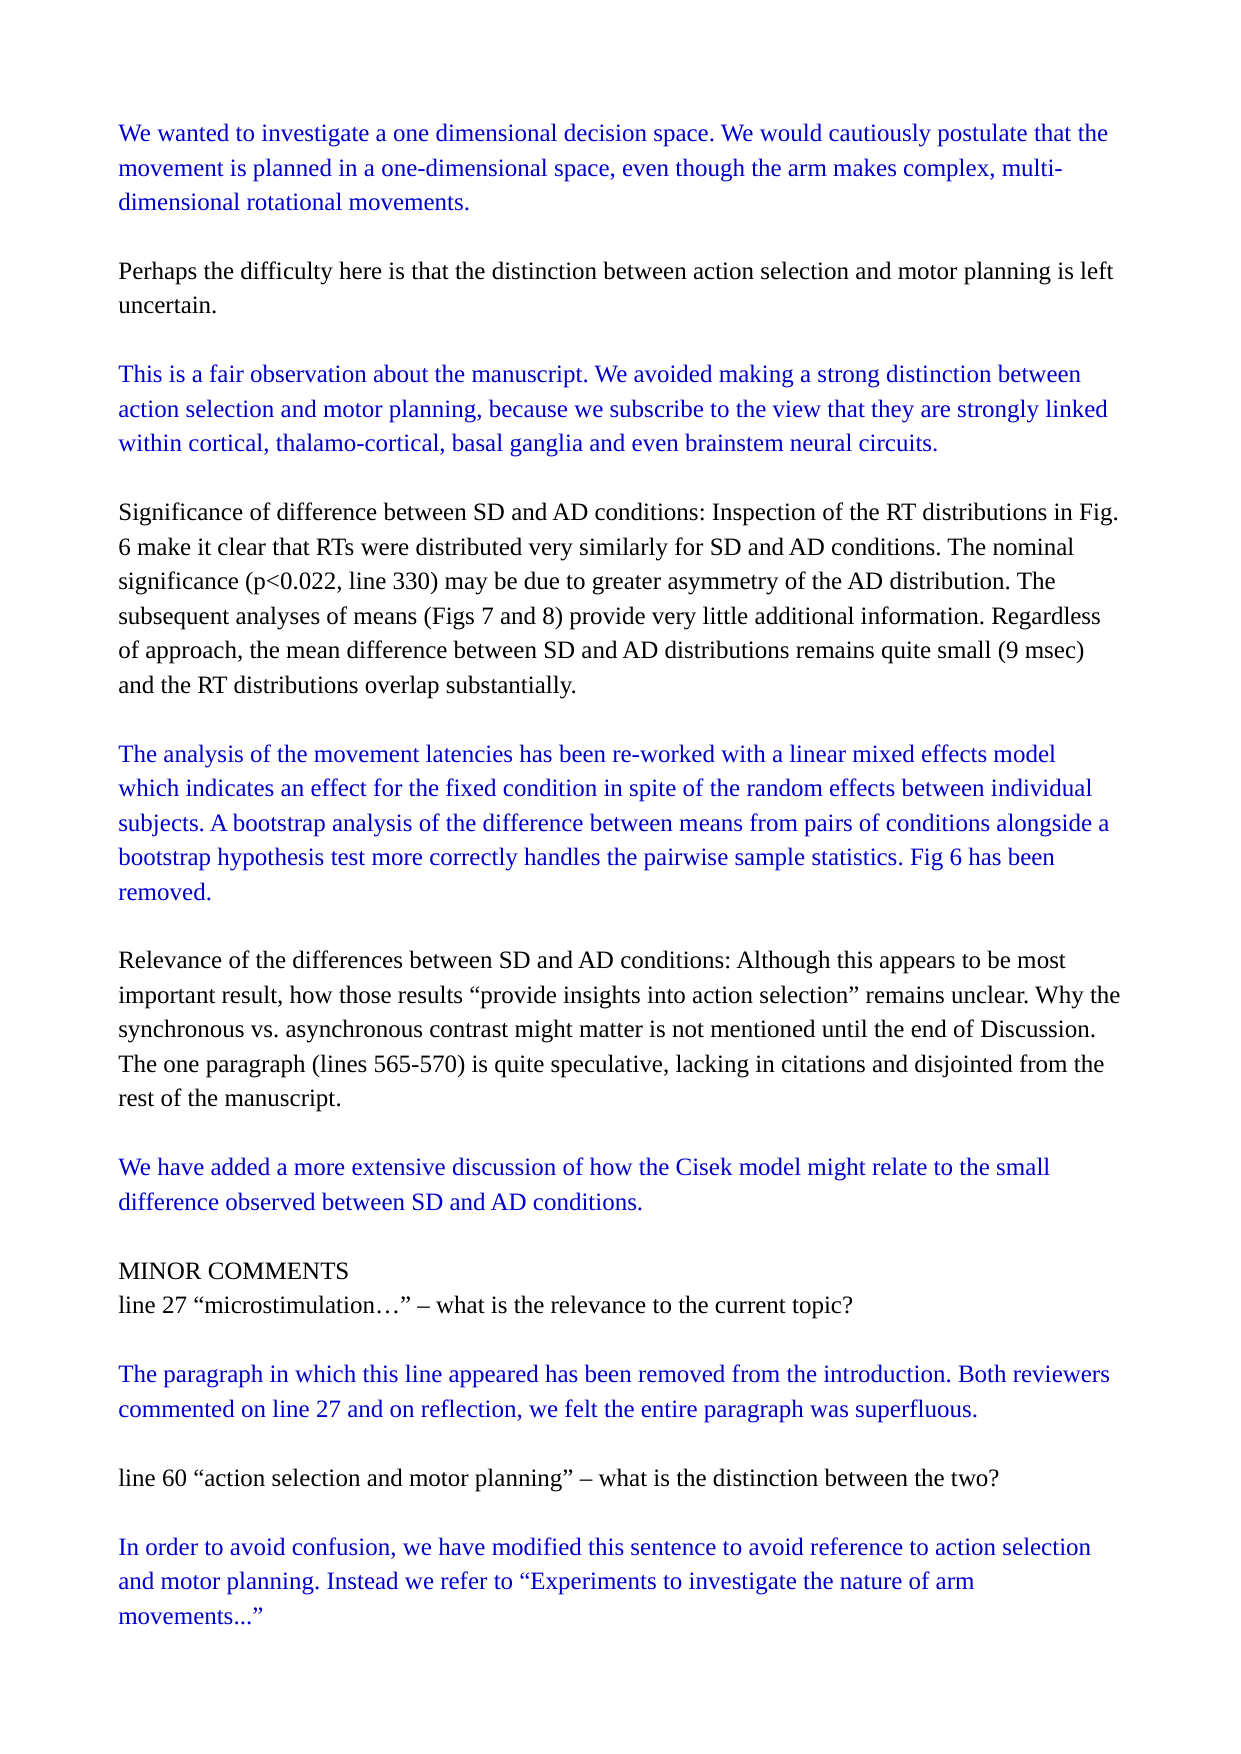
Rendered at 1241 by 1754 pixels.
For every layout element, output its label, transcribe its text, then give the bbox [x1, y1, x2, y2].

text The analysis of the movement latencies has been re-worked with a linear mixed effects model which indicates an effect for the fixed condition in spite of the random effects between individual subjects. A bootstrap analysis of the difference between means from pairs of conditions alongside a bootstrap hypothesis test more correctly handles the pairwise sample statistics. Fig 6 has been removed. Relevance of the differences between SD and AD conditions: Although this appears to be most important result, how those results “provide insights into action selection” remains unclear. Why the synchronous vs. asynchronous contrast might matter is not mentioned until the end of Discussion. The one paragraph (lines 565-570) is quite speculative, lacking in citations and disjointed from the rest of the manuscript. [118, 739, 1122, 1147]
text line 60 “action selection and motor planning” – what is the distinction between the two? [118, 1428, 1122, 1526]
text We wanted to investigate a one dimensional decision space. We would cautiously postulate that the movement is planned in a one-dimensional space, even though the arm makes complex, multi-dimensional rotational movements. [118, 118, 1122, 216]
text The paragraph in which this line appeared has been removed from the introduction. Both reviewers commented on line 27 and on reflection, we felt the entire paragraph was superfluous. [118, 1359, 1122, 1423]
text This is a fair observation about the manuscript. We avoided making a strong distinction between action selection and motor planning, because we subscribe to the view that they are strongly linked within cortical, thalamo-cortical, basal ganglia and even brainstem neural circuits. Significance of difference between SD and AD conditions: Inspection of the RT distributions in Fig. 6 make it clear that RTs were distributed very similarly for SD and AD conditions. The nominal significance (p<0.022, line 330) may be due to greater asymmetry of the AD distribution. The subsequent analyses of means (Figs 7 and 8) provide very little additional information. Regardless of approach, the mean difference between SD and AD distributions remains quite small (9 msec) and the RT distributions overlap substantially. [118, 359, 1122, 698]
text MINOR COMMENTS line 27 “microstimulation…” – what is the relevance to the current topic? [118, 1221, 1122, 1354]
text We have added a more extensive discussion of how the Cisek model might relate to the small difference observed between SD and AD conditions. [118, 1152, 1122, 1216]
text In order to avoid confusion, we have modified this sentence to avoid reference to action selection and motor planning. Instead we refer to “Experiments to investigate the nature of arm movements...” [118, 1532, 1122, 1629]
text Perhaps the difficulty here is that the distinction between action selection and motor planning is left uncertain. [118, 222, 1122, 319]
